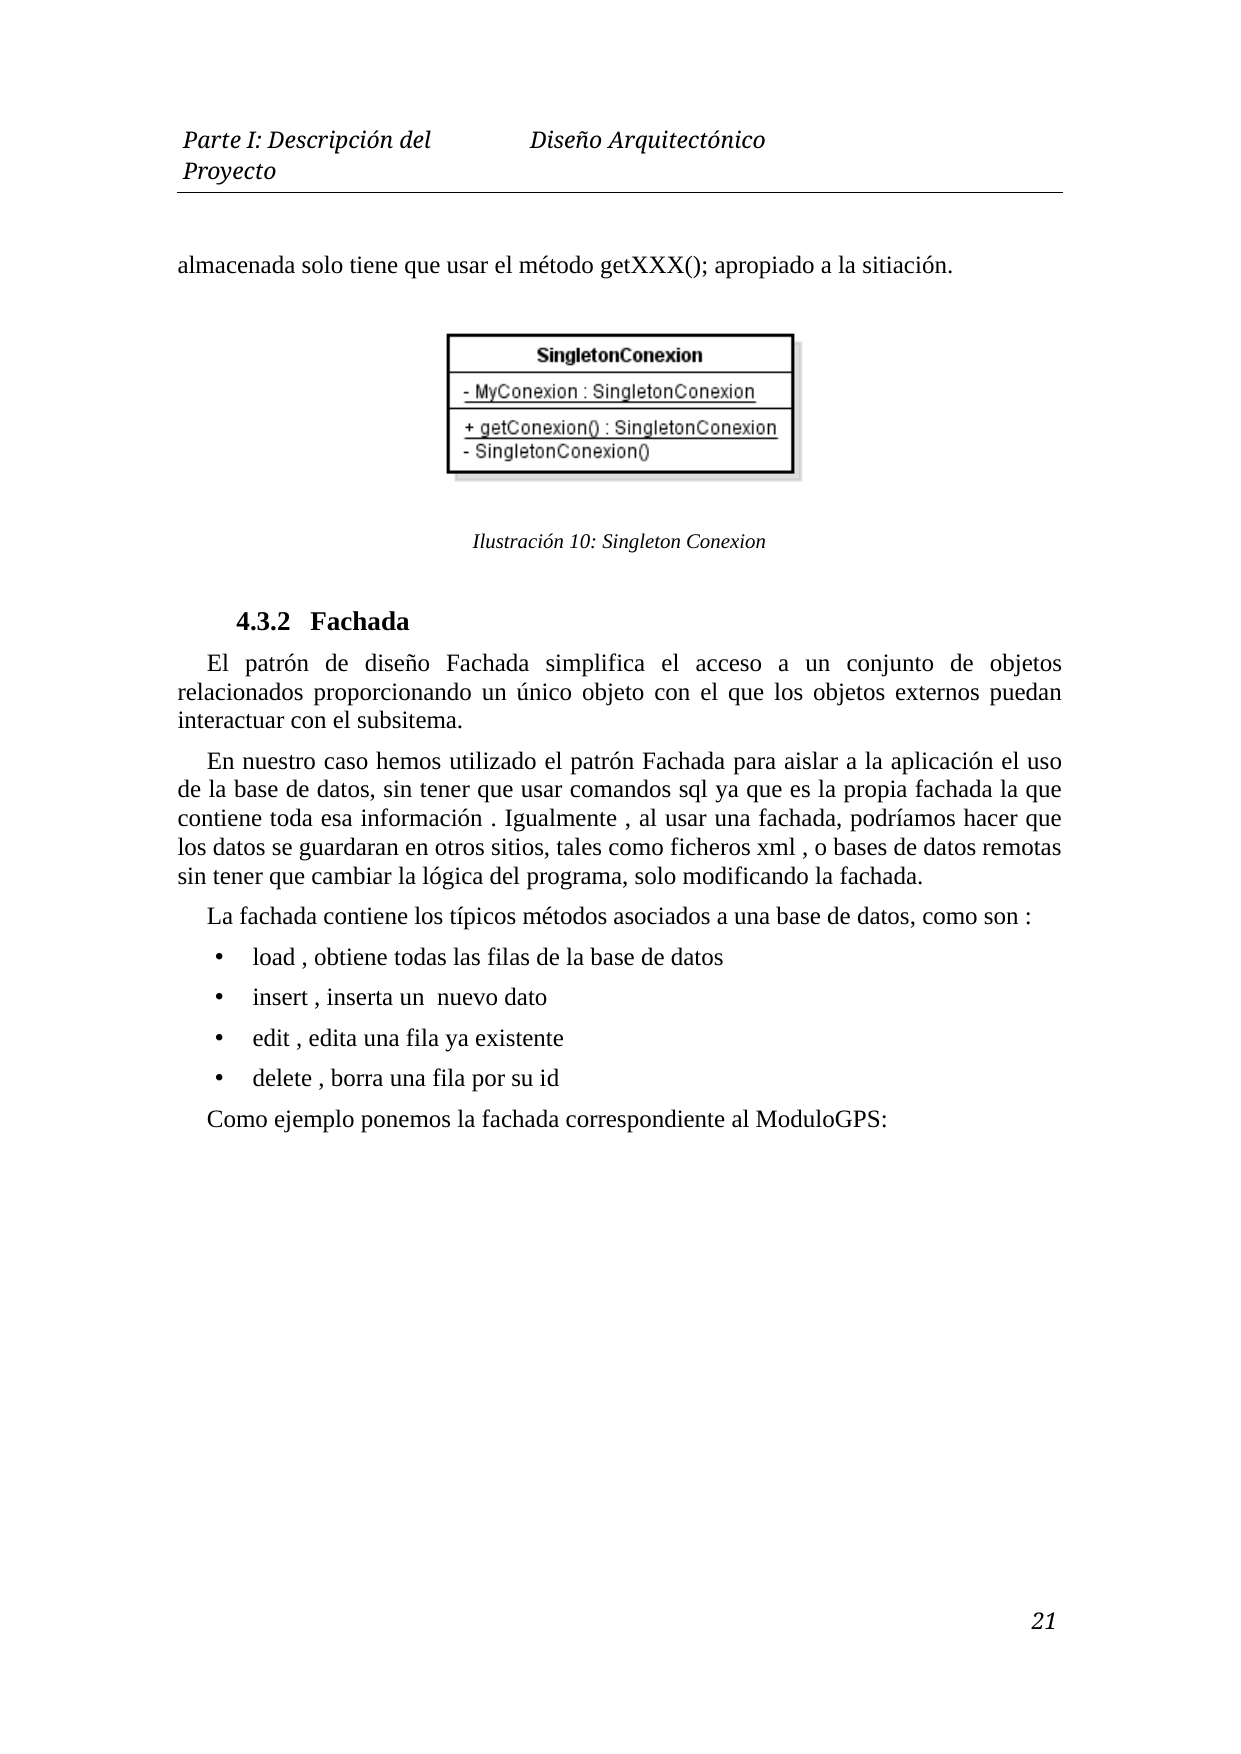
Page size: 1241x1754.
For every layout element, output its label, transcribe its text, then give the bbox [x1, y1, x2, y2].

text El patrón de diseño Fachada simplifica el acceso a un conjunto de objetos relacionados proporcionando un único objeto con el que los objetos externos puedan interactuar con el subsitema. [177, 648, 1063, 734]
list edit , edita una fila ya existente [215, 1023, 1063, 1052]
list load , obtiene todas las filas de la base de datos [215, 942, 1063, 971]
list delete , borra una fila por su id [215, 1063, 1063, 1092]
text Ilustración 10: Singleton Conexion [401, 529, 840, 553]
list insert , inserta un nuevo dato [215, 982, 1063, 1011]
picture [400, 291, 840, 529]
text Como ejemplo ponemos la fachada correspondiente al ModuloGPS: [177, 1104, 1063, 1133]
text En nuestro caso hemos utilizado el patrón Fachada para aislar a la aplicación el uso de la base de datos, sin tener que usar comandos sql ya que es la propia fachada la que contiene toda esa información . Igualmente , al usar una fachada, podríamos hacer que los datos se guardaran en otros sitios, tales como ficheros xml , o bases de datos remotas sin tener que cambiar la lógica del programa, solo modificando la fachada. [177, 746, 1063, 889]
subtitle Fachada [236, 605, 1004, 636]
text almacenada solo tiene que usar el método getXXX(); apropiado a la sitiación. [177, 250, 1063, 279]
text La fachada contiene los típicos métodos asociados a una base de datos, como son : [177, 901, 1063, 930]
